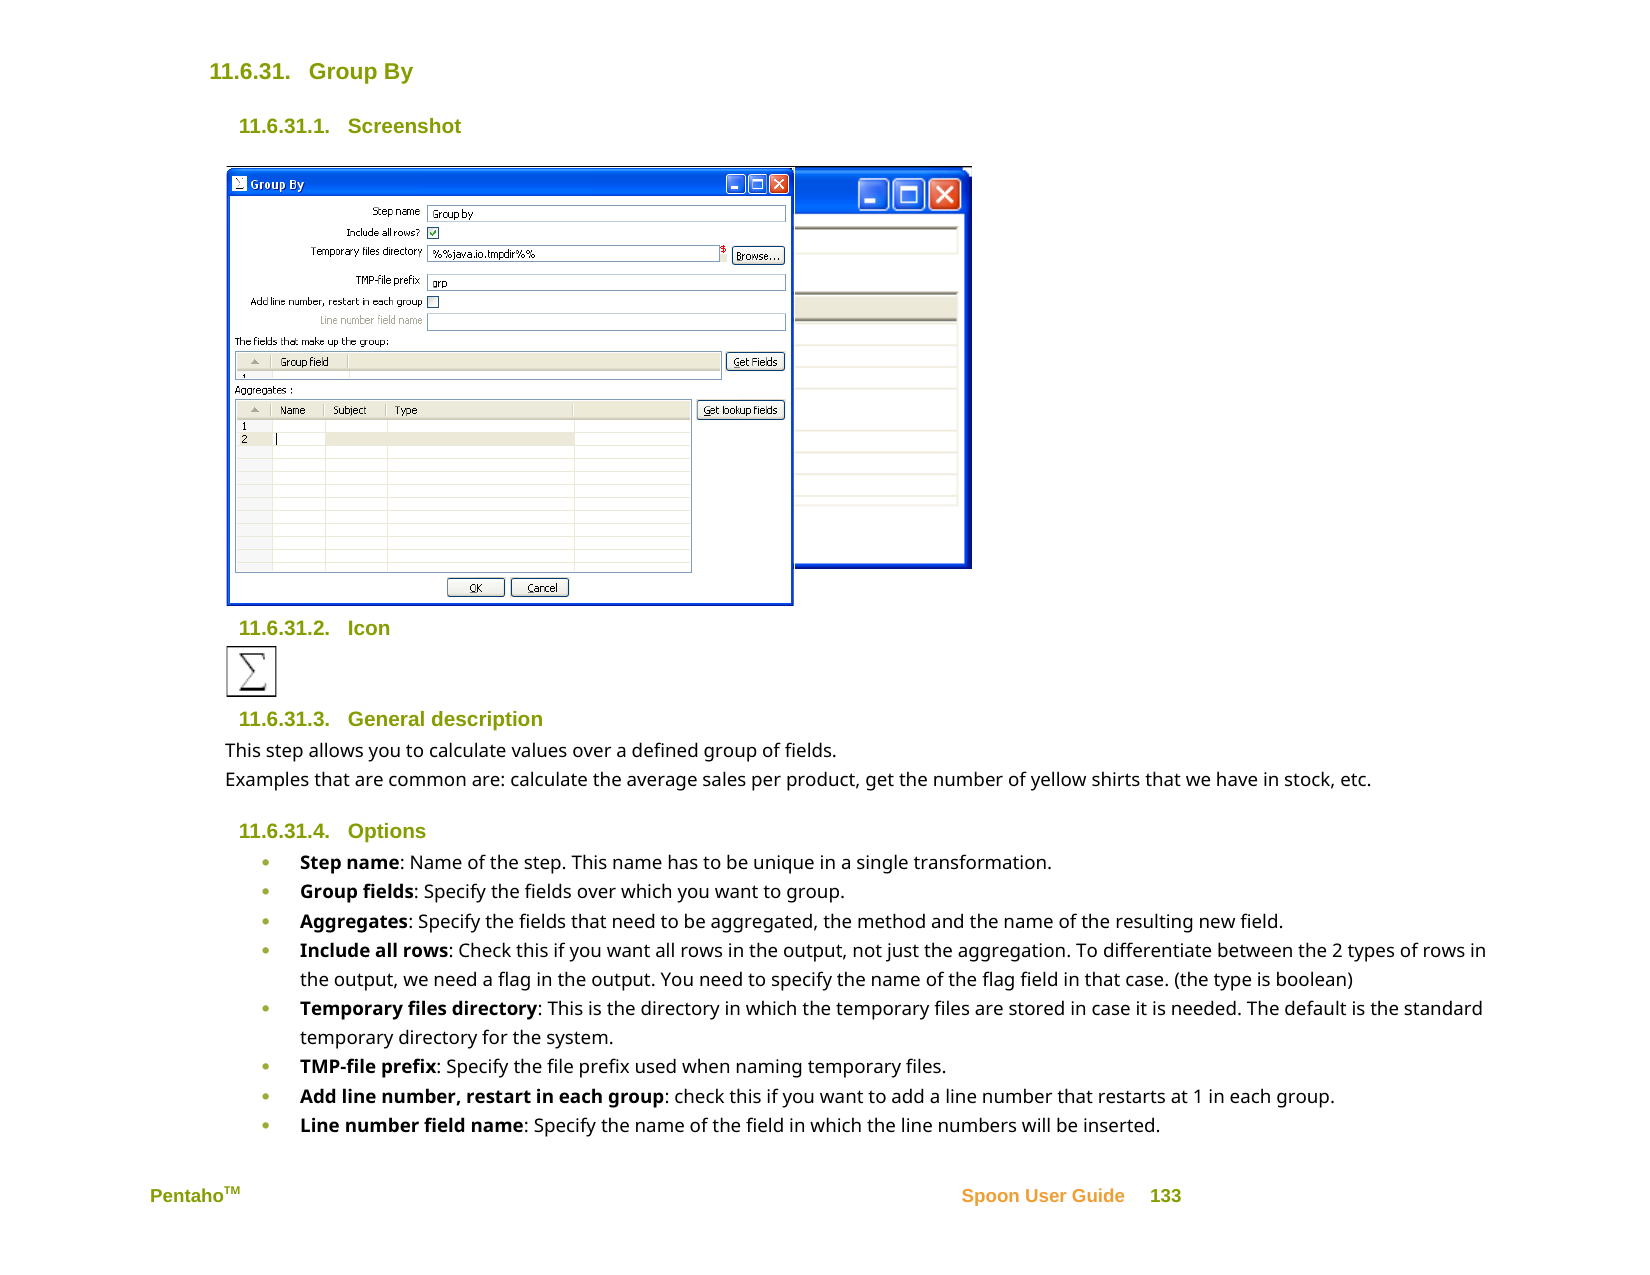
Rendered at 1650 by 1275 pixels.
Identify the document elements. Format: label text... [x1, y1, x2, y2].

picture [226, 646, 277, 697]
text This step allows you to calculate values over a defined group of fields. [225, 734, 1500, 763]
subtitle Group By [209, 52, 1500, 87]
list Include all rows: Check this if you want all rows in the output, not just the aggregation. To differentiate between the 2 types of rows in the output, we need a flag in the output. You need to specify the name of the flag field in that case. (the type is boolean) [262, 934, 1500, 992]
subtitle General description [239, 661, 1500, 733]
subtitle Options [239, 811, 1500, 846]
list Step name: Name of the step. This name has to be unique in a single transformation. [262, 846, 1500, 876]
text Examples that are common are: calculate the average sales per product, get the number of yellow shirts that we have in stock, etc. [225, 763, 1500, 792]
list Temporary files directory: This is the directory in which the temporary files are stored in case it is needed. The default is the standard temporary directory for the system. [262, 992, 1500, 1051]
list Group fields: Specify the fields over which you want to group. [262, 876, 1500, 905]
subtitle Icon [239, 159, 1500, 642]
subtitle Screenshot [239, 106, 1500, 141]
list Add line number, restart in each group: check this if you want to add a line number that restarts at 1 in each group. [262, 1080, 1500, 1109]
picture [226, 168, 794, 606]
list Line number field name: Specify the name of the field in which the line numbers will be inserted. [262, 1109, 1500, 1138]
list TMP-file prefix: Specify the file prefix used when naming temporary files. [262, 1051, 1500, 1080]
list Aggregates: Specify the fields that need to be aggregated, the method and the name of the resulting new field. [262, 905, 1500, 934]
